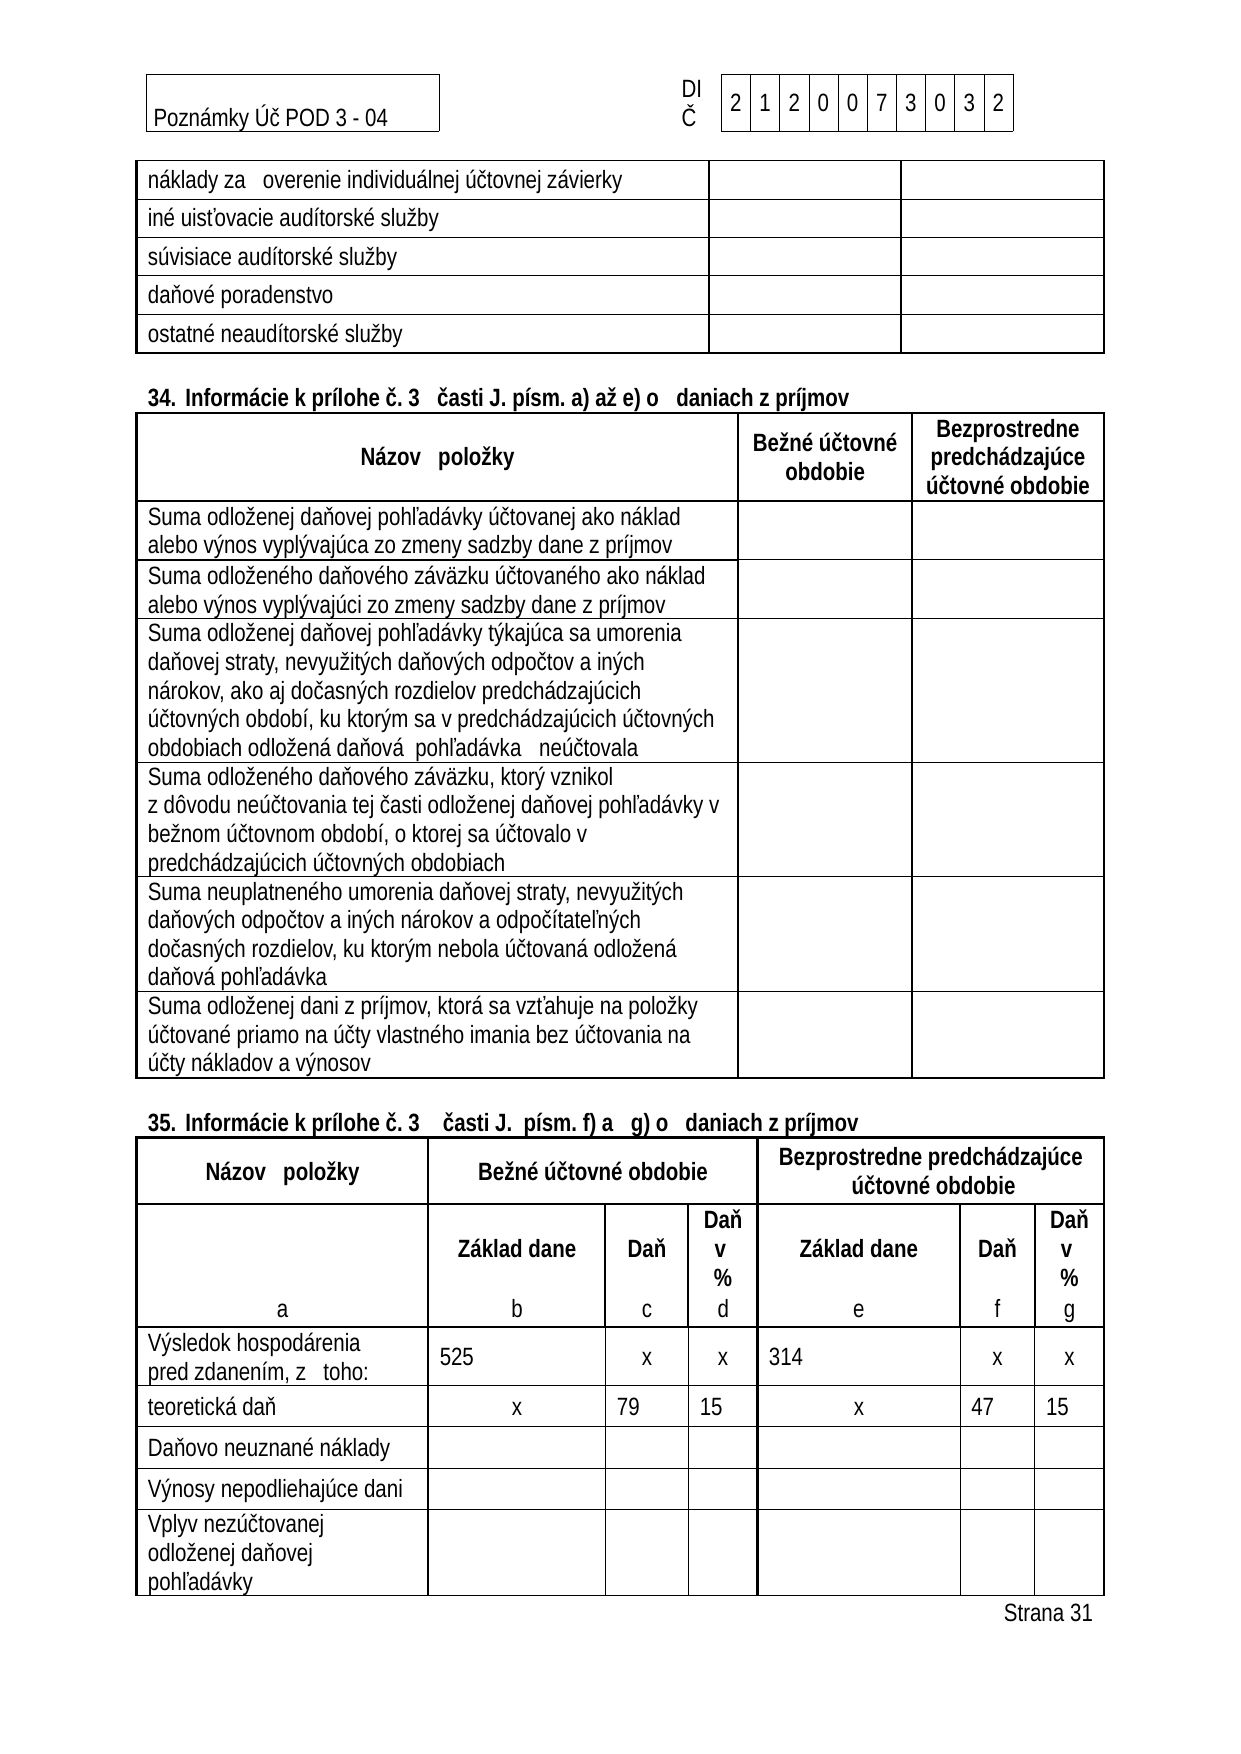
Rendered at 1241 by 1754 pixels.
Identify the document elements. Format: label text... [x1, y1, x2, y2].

table_cell 314 [759, 1328, 960, 1385]
table_cell [913, 619, 1103, 762]
table_cell [913, 763, 1103, 876]
table_cell x [606, 1328, 688, 1385]
table_cell Výsledok hospodárenia pred zdanením, z toho: [138, 1328, 427, 1385]
table_cell x [1035, 1328, 1103, 1385]
table_cell [1035, 1510, 1103, 1595]
table_cell Základ dane [429, 1205, 604, 1291]
list Informácie k prílohe č. 3 časti J. písm. f) a g) o daniach z príjmov [148, 1108, 1093, 1136]
table_cell f [961, 1291, 1034, 1326]
table_cell Daň [961, 1205, 1034, 1291]
table_cell [689, 1510, 756, 1595]
table_cell [961, 1469, 1034, 1509]
list Informácie k prílohe č. 3 časti J. písm. a) až e) o daniach z príjmov [148, 383, 1093, 412]
table_cell 15 [1035, 1386, 1103, 1426]
table_cell Suma odloženej daňovej pohľadávky účtovanej ako náklad alebo výnos vyplývajúca zo zmeny sadzby dane z príjmov [138, 502, 737, 559]
table_cell [710, 238, 900, 275]
table_cell [429, 1510, 605, 1595]
table_cell Suma odloženej dani z príjmov, ktorá sa vzťahuje na položky účtované priamo na účty vlastného imania bez účtovania na účty nákladov a výnosov [138, 992, 737, 1077]
table_cell [739, 992, 911, 1077]
table_cell Daň [606, 1205, 687, 1291]
table_cell 15 [689, 1386, 756, 1426]
table_cell daňové poradenstvo [138, 276, 708, 314]
table_cell [689, 1469, 756, 1509]
table_cell 525 [429, 1328, 605, 1385]
table_cell [710, 200, 900, 237]
table_cell [913, 877, 1103, 991]
table_cell [739, 877, 911, 991]
table_cell [961, 1510, 1034, 1595]
table_cell [961, 1427, 1034, 1468]
table_header Názov položky [138, 1139, 427, 1203]
table_cell Daň v % [689, 1205, 756, 1291]
table_cell d [689, 1291, 756, 1326]
table_cell [689, 1427, 756, 1468]
table_cell [913, 502, 1103, 559]
table_cell [902, 315, 1103, 352]
table_cell [902, 276, 1103, 314]
table_cell [913, 992, 1103, 1077]
table_cell ostatné neaudítorské služby [138, 315, 708, 352]
table_cell Základ dane [759, 1205, 959, 1291]
table_cell [913, 560, 1103, 618]
table_cell Výnosy nepodliehajúce dani [138, 1469, 427, 1509]
table_cell [739, 763, 911, 876]
table_cell x [961, 1328, 1034, 1385]
table_cell [739, 560, 911, 618]
table_cell [138, 1205, 427, 1291]
table_cell 79 [606, 1386, 688, 1426]
table_cell [429, 1469, 605, 1509]
table_cell [739, 619, 911, 762]
table_cell [1035, 1469, 1103, 1509]
table_cell [606, 1469, 688, 1509]
table_header Bežné účtovné obdobie [429, 1139, 756, 1203]
table_header Bezprostredne predchádzajúce účtovné obdobie [913, 414, 1103, 499]
table_cell teoretická daň [138, 1386, 427, 1426]
table_cell c [606, 1291, 687, 1326]
table_cell g [1036, 1291, 1103, 1326]
table_cell Vplyv nezúčtovanej odloženej daňovej pohľadávky [138, 1510, 427, 1595]
table_header Bežné účtovné obdobie [739, 414, 911, 499]
table_cell [902, 238, 1103, 275]
table_cell súvisiace audítorské služby [138, 238, 708, 275]
table_cell náklady za overenie individuálnej účtovnej závierky [138, 161, 708, 198]
table_cell [710, 276, 900, 314]
table_cell [902, 161, 1103, 198]
table_cell x [689, 1328, 756, 1385]
table_cell Daň v % [1036, 1205, 1103, 1291]
table_cell [606, 1427, 688, 1468]
table_cell [1035, 1427, 1103, 1468]
table_cell e [759, 1291, 959, 1326]
table_cell Suma odloženého daňového záväzku účtovaného ako náklad alebo výnos vyplývajúci zo zmeny sadzby dane z príjmov [138, 561, 737, 618]
table_cell iné uisťovacie audítorské služby [138, 200, 708, 237]
table_cell [902, 200, 1103, 237]
table_cell [759, 1427, 960, 1468]
table_cell Suma neuplatneného umorenia daňovej straty, nevyužitých daňových odpočtov a iných nárokov a odpočítateľných dočasných rozdielov, ku ktorým nebola účtovaná odložená daňová pohľadávka [138, 877, 737, 991]
table_cell x [429, 1386, 605, 1426]
table_header Názov položky [138, 414, 737, 499]
table_cell Daňovo neuznané náklady [138, 1427, 427, 1468]
table_cell a [138, 1291, 427, 1326]
table_cell [759, 1510, 960, 1595]
table_cell [606, 1510, 688, 1595]
table_cell [710, 315, 900, 352]
table_cell [429, 1427, 605, 1468]
table_cell 47 [961, 1386, 1034, 1426]
table_cell Suma odloženého daňového záväzku, ktorý vznikol z dôvodu neúčtovania tej časti odloženej daňovej pohľadávky v bežnom účtovnom období, o ktorej sa účtovalo v predchádzajúcich účtovných obdobiach [138, 763, 737, 876]
table_cell [739, 502, 911, 559]
table_cell [710, 161, 900, 198]
table_header Bezprostredne predchádzajúce účtovné obdobie [759, 1139, 1103, 1203]
table_cell x [759, 1386, 960, 1426]
table_cell b [429, 1291, 604, 1326]
table_cell Suma odloženej daňovej pohľadávky týkajúca sa umorenia daňovej straty, nevyužitých daňových odpočtov a iných nárokov, ako aj dočasných rozdielov predchádzajúcich účtovných období, ku ktorým sa v predchádzajúcich účtovných obdobiach odložená daňová pohľadávka neúčtovala [138, 619, 737, 762]
table_cell [759, 1469, 960, 1509]
